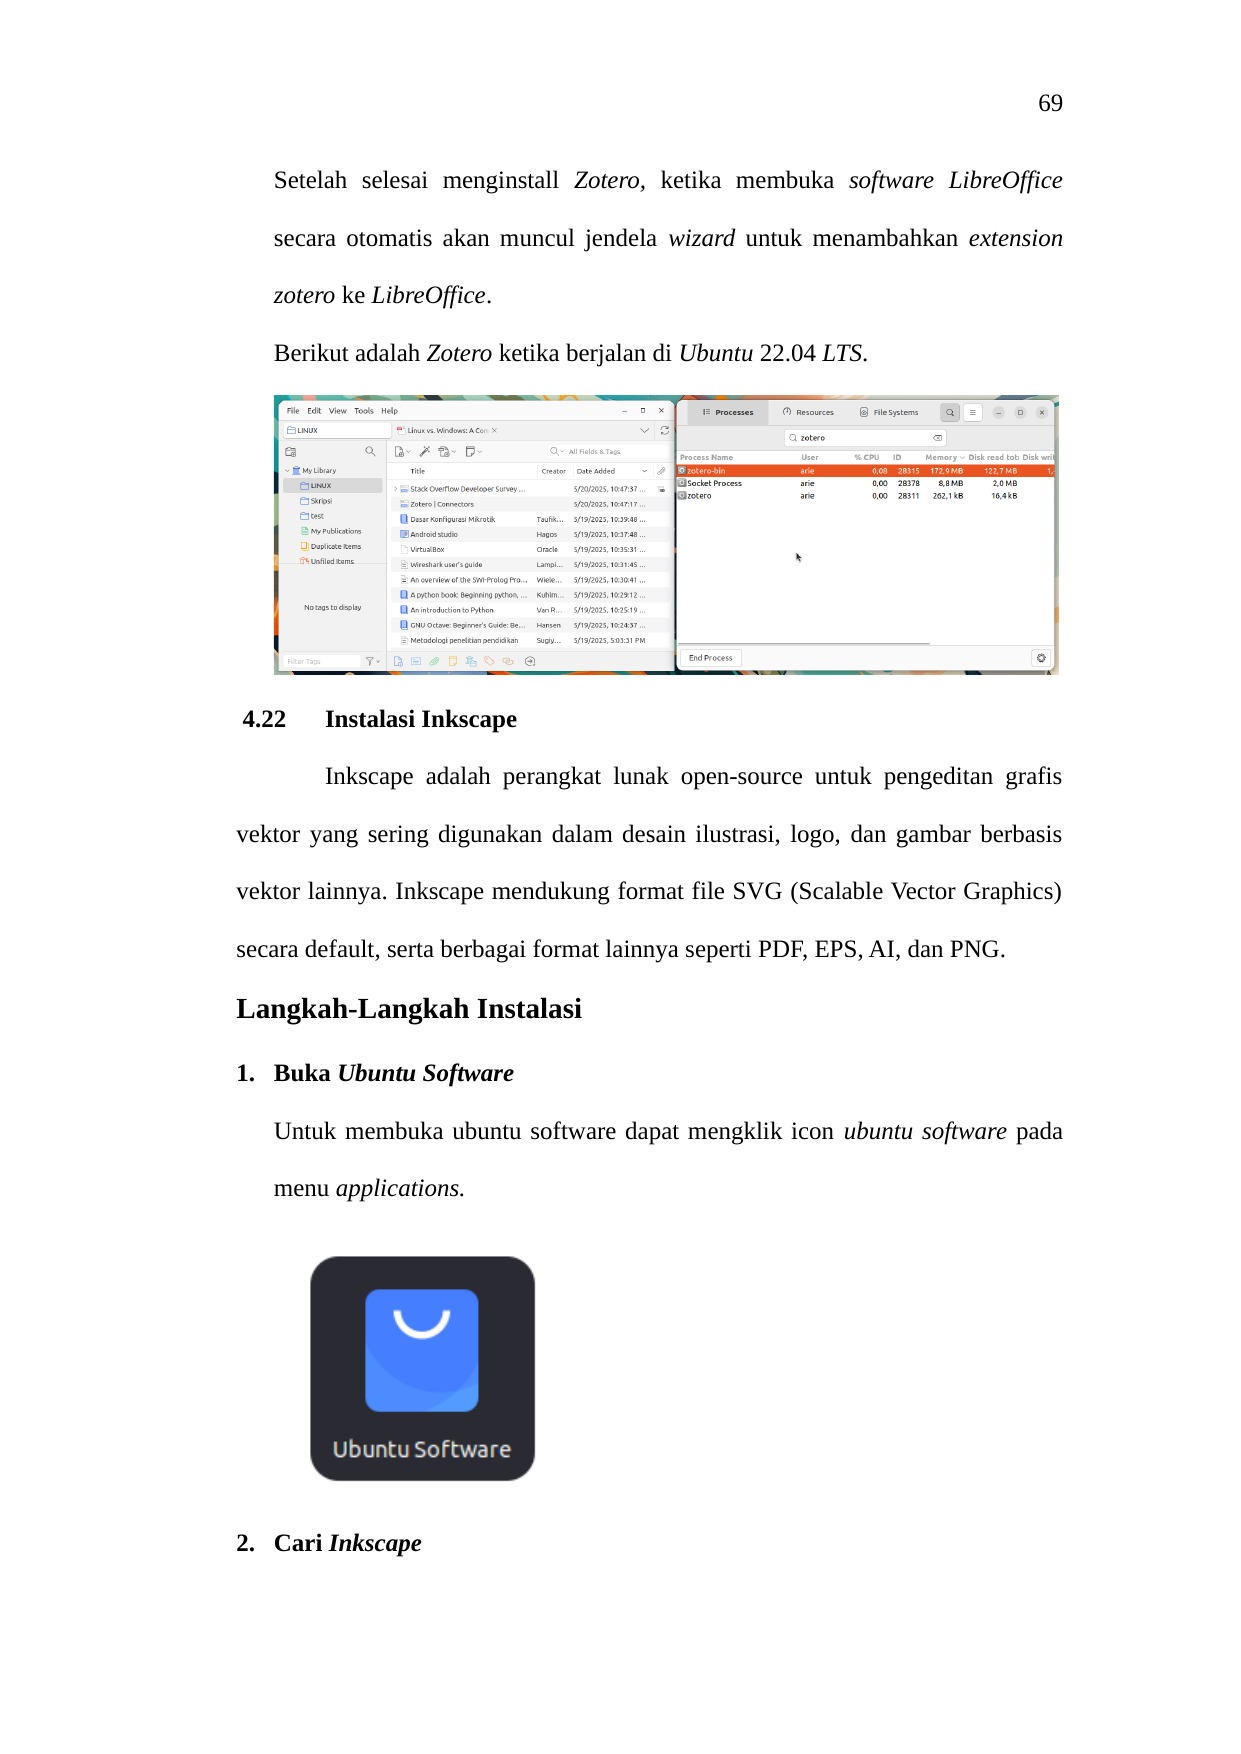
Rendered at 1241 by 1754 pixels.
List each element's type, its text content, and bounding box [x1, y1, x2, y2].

list Setelah selesai menginstall Zotero, ketika membuka software LibreOffice secara otomatis akan muncul jendela wizard untuk menambahkan extension zotero ke LibreOffice. [236, 165, 1063, 309]
list Untuk membuka ubuntu software dapat mengklik icon ubuntu software pada menu applications. [236, 1116, 1063, 1202]
picture [273, 395, 1059, 675]
subtitle Instalasi Inkscape [236, 704, 1063, 732]
text Inkscape adalah perangkat lunak open-source untuk pengeditan grafis vektor yang sering digunakan dalam desain ilustrasi, logo, dan gambar berbasis vektor lainnya. Inkscape mendukung format file SVG (Scalable Vector Graphics) secara default, serta berbagai format lainnya seperti PDF, EPS, AI, dan PNG. [236, 761, 1063, 962]
list Berikut adalah Zotero ketika berjalan di Ubuntu 22.04 LTS. [236, 338, 1063, 367]
text Langkah-Langkah Instalasi [236, 991, 1063, 1025]
list Cari Inkscape [236, 1528, 1063, 1557]
list Buka Ubuntu Software [236, 1058, 1063, 1087]
picture [273, 1230, 576, 1500]
